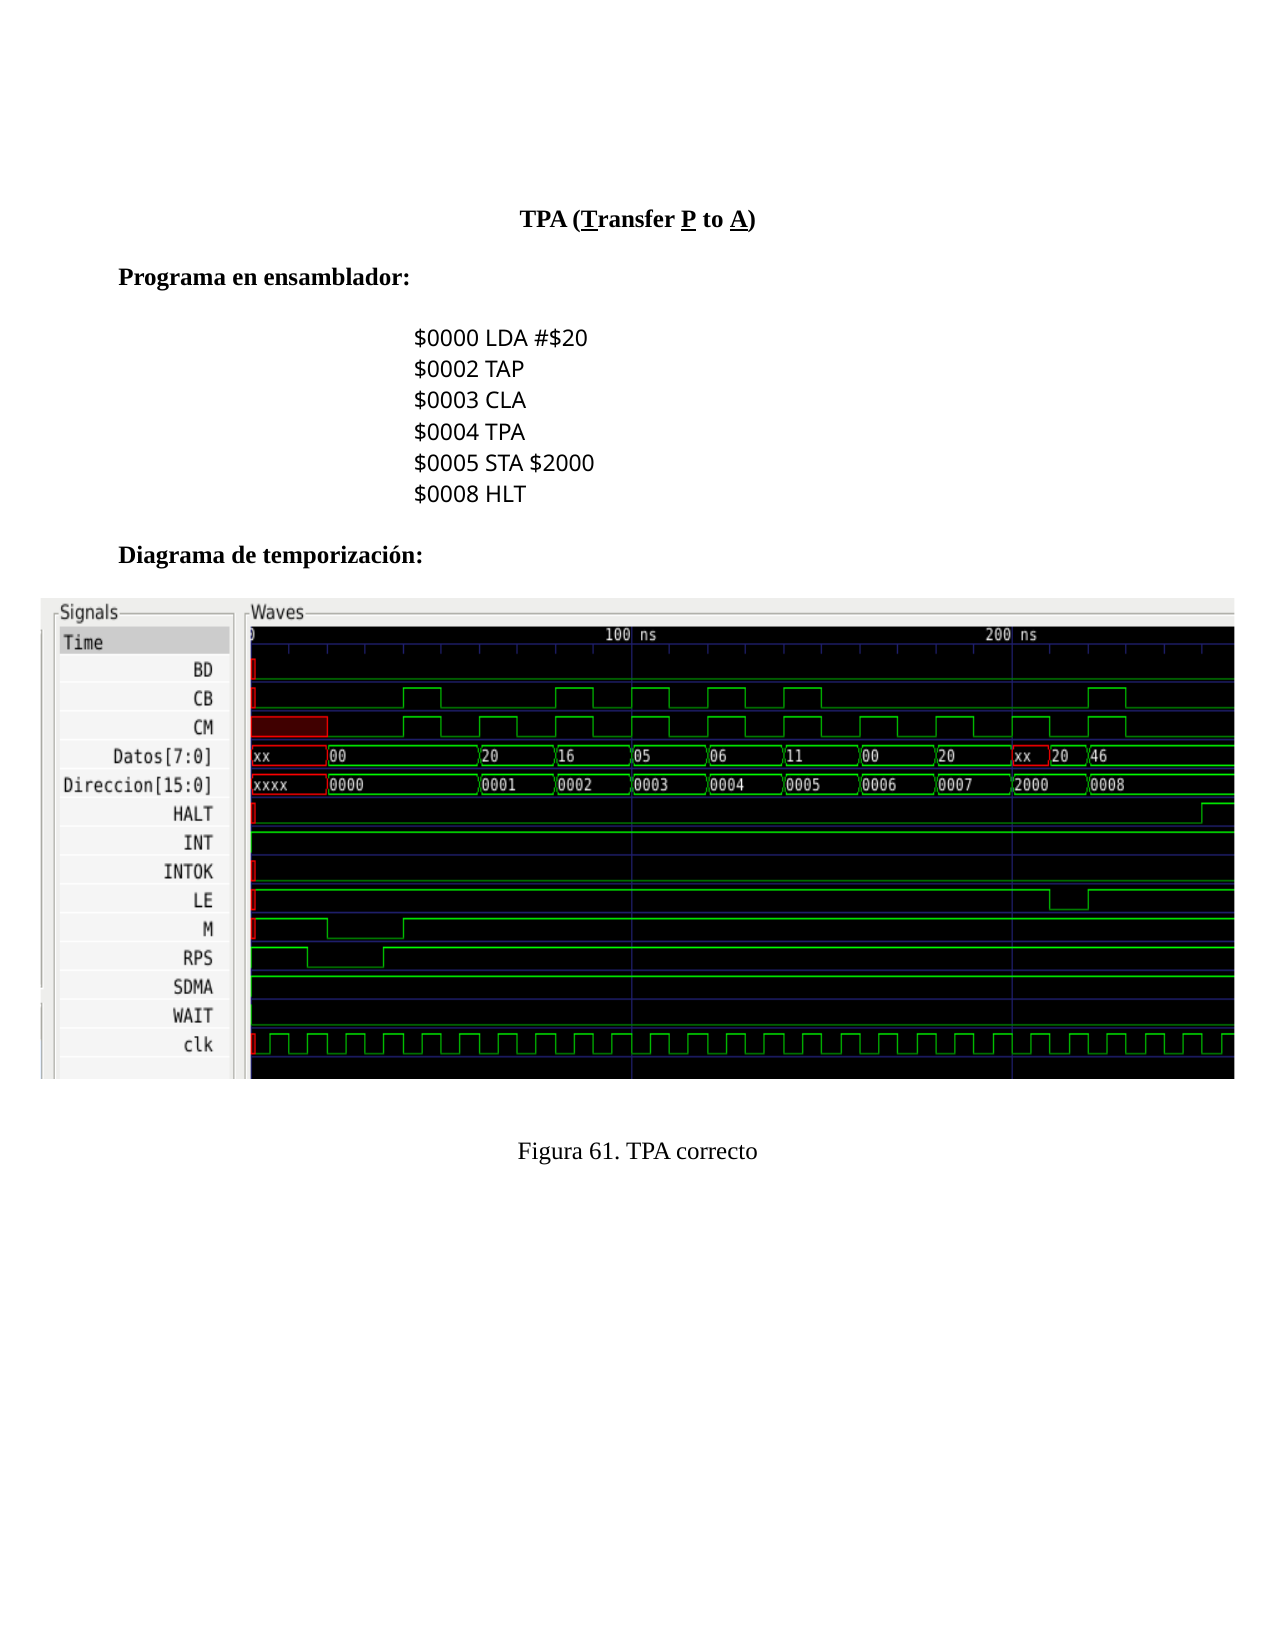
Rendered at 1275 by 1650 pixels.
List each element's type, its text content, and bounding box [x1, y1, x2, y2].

text $0003 CLA [118, 384, 1157, 416]
text Diagrama de temporización: [118, 541, 1157, 569]
text $0004 TPA [118, 416, 1157, 447]
text $0000 LDA #$20 [118, 322, 1157, 353]
text Figura 61. TPA correcto [118, 1136, 1157, 1165]
text TPA (Transfer P to A) [118, 204, 1157, 233]
text $0002 TAP [118, 353, 1157, 384]
text Programa en ensamblador: [118, 262, 1157, 291]
picture [40, 598, 1235, 1079]
text $0008 HLT [118, 478, 1157, 509]
text $0005 STA $2000 [118, 447, 1157, 478]
